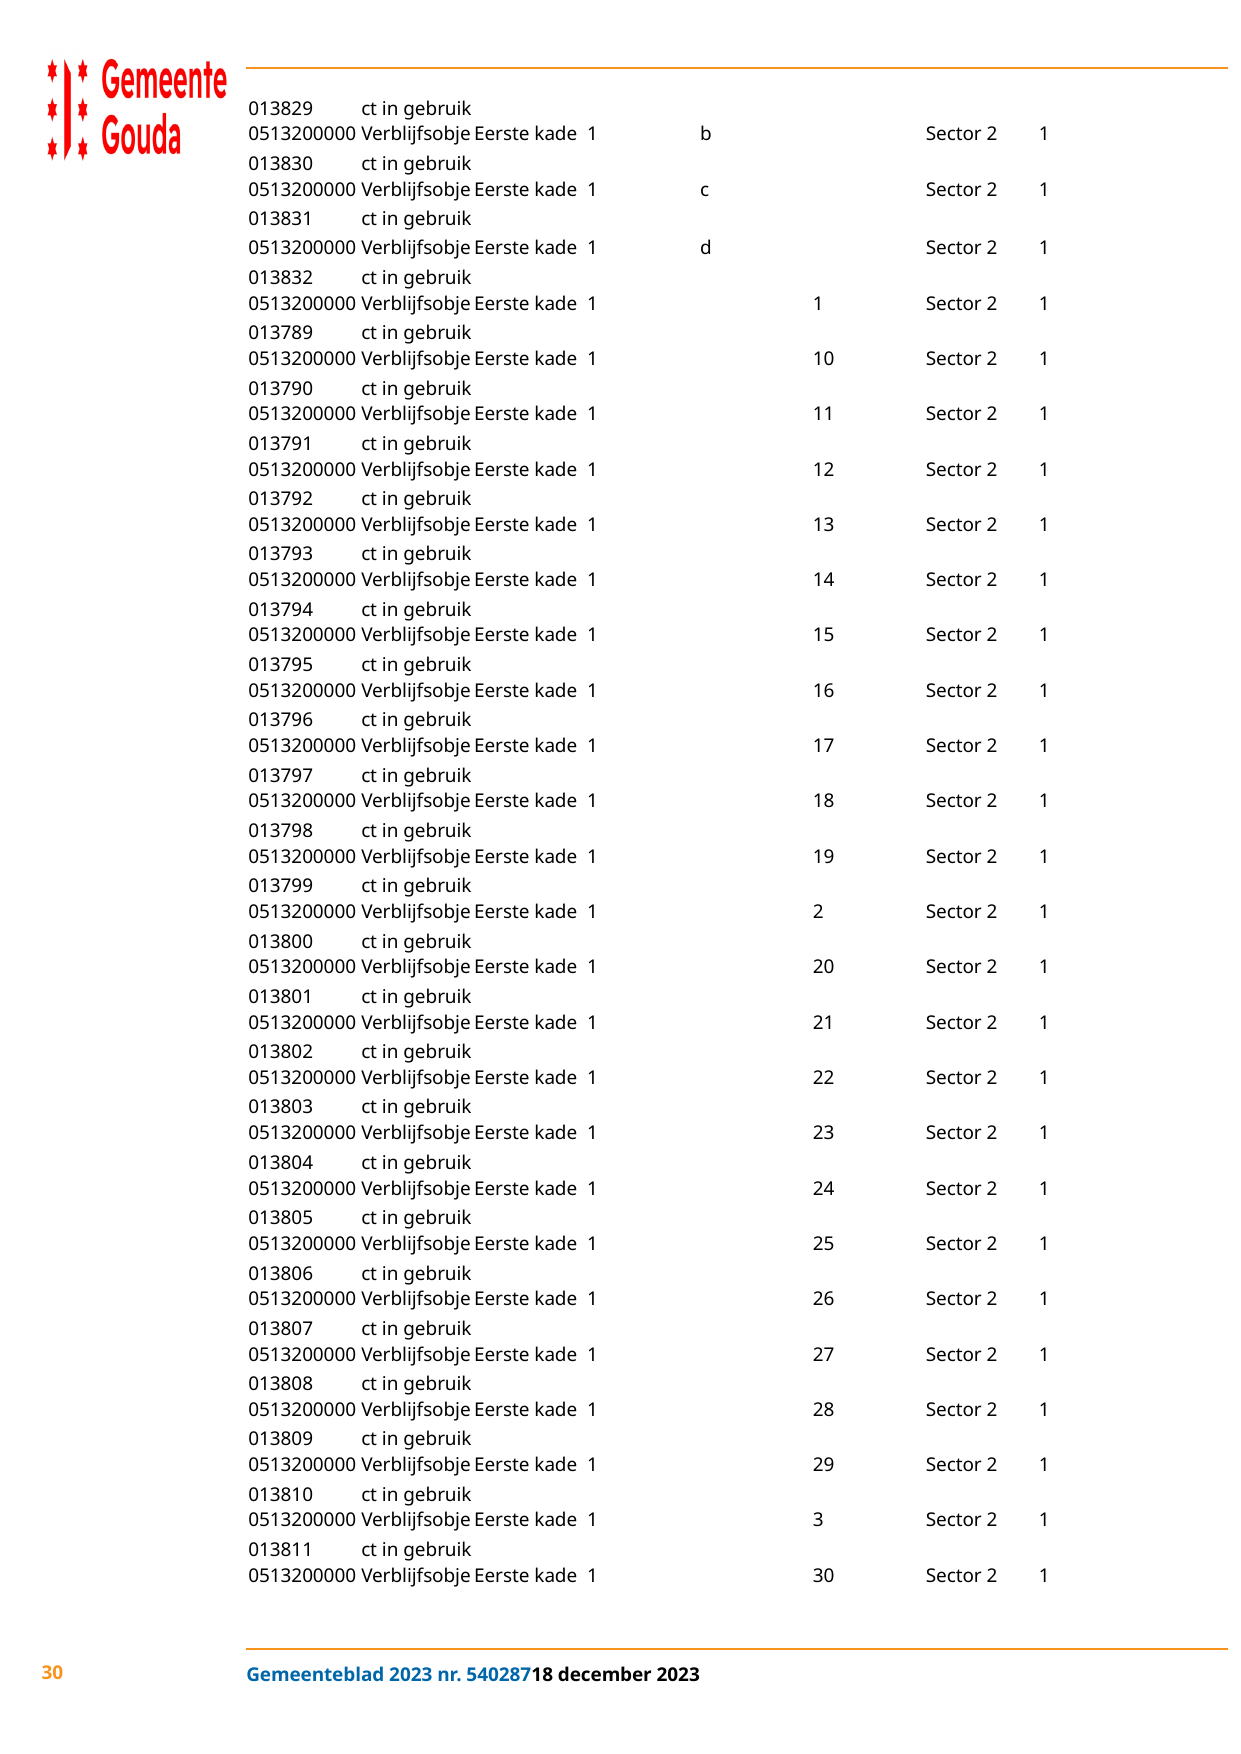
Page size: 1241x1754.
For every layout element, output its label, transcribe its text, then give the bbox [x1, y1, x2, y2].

table_cell Eerste kade [474, 898, 587, 953]
table_cell Verblijfsobject in gebruik [361, 732, 474, 788]
table_cell 28 [813, 1396, 926, 1451]
table_cell 0513200000013830 [248, 121, 361, 176]
table_cell Eerste kade [474, 1230, 587, 1285]
table_cell Verblijfsobject in gebruik [361, 176, 474, 231]
table_cell Sector 2 [926, 788, 1038, 843]
table_cell Sector 2 [926, 622, 1038, 677]
table_cell Sector 2 [926, 677, 1038, 732]
table_cell Sector 2 [926, 176, 1038, 231]
table_cell Sector 2 [926, 566, 1038, 622]
table_cell Verblijfsobject in gebruik [361, 1396, 474, 1451]
table_cell 1 [587, 1120, 700, 1175]
table_cell 0513200000013794 [248, 566, 361, 622]
table_cell Sector 2 [926, 1562, 1038, 1588]
table_cell [700, 400, 813, 456]
table_cell Eerste kade [474, 1562, 587, 1588]
table_cell 1 [1039, 898, 1152, 953]
table_cell 1 [587, 1064, 700, 1119]
table_cell 1 [1039, 1230, 1152, 1285]
table_cell 1 [587, 622, 700, 677]
table_cell 1 [1039, 1064, 1152, 1119]
table_cell Eerste kade [474, 1396, 587, 1451]
table_cell Eerste kade [474, 954, 587, 1009]
table_cell 0513200000013790 [248, 345, 361, 400]
table_cell ct in gebruik [361, 95, 474, 121]
table_cell Verblijfsobject in gebruik [361, 1009, 474, 1064]
table_cell Eerste kade [474, 345, 587, 400]
table_cell 1 [1039, 954, 1152, 1009]
table_cell 013829 [248, 95, 361, 121]
table_cell Verblijfsobject in gebruik [361, 1507, 474, 1562]
table_cell 1 [1039, 1451, 1152, 1507]
table_cell Eerste kade [474, 1120, 587, 1175]
table_cell 0513200000013791 [248, 400, 361, 456]
table_header Sector 2 [926, 235, 1038, 290]
table_header Eerste kade [474, 235, 587, 290]
table_cell 12 [813, 456, 926, 511]
table_cell 0513200000013831 [248, 176, 361, 231]
table_cell Verblijfsobject in gebruik [361, 1120, 474, 1175]
table_cell Sector 2 [926, 1175, 1038, 1230]
table_cell Verblijfsobject in gebruik [361, 400, 474, 456]
table_cell [587, 95, 700, 121]
table_cell Eerste kade [474, 1341, 587, 1396]
table_cell [700, 1562, 813, 1588]
table_cell 1 [587, 1341, 700, 1396]
table_cell Sector 2 [926, 843, 1038, 898]
table_cell 1 [1039, 400, 1152, 456]
table_cell 19 [813, 843, 926, 898]
table_cell 1 [1039, 511, 1152, 566]
table_cell [700, 622, 813, 677]
table_cell 1 [587, 345, 700, 400]
table_cell [700, 95, 813, 121]
table_cell 21 [813, 1009, 926, 1064]
table_cell [700, 1451, 813, 1507]
table_cell 14 [813, 566, 926, 622]
table_cell 15 [813, 622, 926, 677]
table_cell Verblijfsobject in gebruik [361, 677, 474, 732]
table_cell 1 [587, 732, 700, 788]
table_cell Sector 2 [926, 1341, 1038, 1396]
table_cell 0513200000013805 [248, 1175, 361, 1230]
table_cell 1 [587, 898, 700, 953]
table_cell 0513200000013808 [248, 1341, 361, 1396]
table_cell Eerste kade [474, 1285, 587, 1341]
table_cell 1 [587, 566, 700, 622]
table_cell 1 [587, 1009, 700, 1064]
table_cell Verblijfsobject in gebruik [361, 290, 474, 345]
table_cell 1 [587, 954, 700, 1009]
table_cell 0513200000013809 [248, 1396, 361, 1451]
table_cell [700, 898, 813, 953]
table_header d [700, 235, 813, 290]
table_cell Sector 2 [926, 290, 1038, 345]
table_cell 26 [813, 1285, 926, 1341]
table_cell Eerste kade [474, 622, 587, 677]
table_cell Eerste kade [474, 566, 587, 622]
table_cell Verblijfsobject in gebruik [361, 345, 474, 400]
table_cell Verblijfsobject in gebruik [361, 1175, 474, 1230]
table_cell Eerste kade [474, 1009, 587, 1064]
table_cell Sector 2 [926, 1064, 1038, 1119]
table_cell Verblijfsobject in gebruik [361, 566, 474, 622]
table_cell 1 [587, 1507, 700, 1562]
table_cell 17 [813, 732, 926, 788]
table_cell 1 [1039, 566, 1152, 622]
table_cell Eerste kade [474, 400, 587, 456]
table_cell [700, 1120, 813, 1175]
table_cell Verblijfsobject in gebruik [361, 1064, 474, 1119]
table_cell 2 [813, 898, 926, 953]
table_cell Eerste kade [474, 1064, 587, 1119]
table_cell Verblijfsobject in gebruik [361, 511, 474, 566]
table_cell 1 [587, 511, 700, 566]
table_cell 1 [1039, 456, 1152, 511]
table_cell Verblijfsobject in gebruik [361, 456, 474, 511]
table_header [813, 235, 926, 290]
table_cell [700, 1230, 813, 1285]
table_header 0513200000013832 [248, 235, 361, 290]
table_cell 22 [813, 1064, 926, 1119]
table_cell Verblijfsobject in gebruik [361, 121, 474, 176]
table_cell 30 [813, 1562, 926, 1588]
table_cell 16 [813, 677, 926, 732]
table_cell 1 [1039, 732, 1152, 788]
table_cell Eerste kade [474, 1507, 587, 1562]
table_cell 1 [1039, 1562, 1152, 1588]
table_cell Sector 2 [926, 121, 1038, 176]
table_cell Sector 2 [926, 400, 1038, 456]
table_cell 0513200000 [248, 1562, 361, 1588]
table_cell [700, 788, 813, 843]
table_cell c [700, 176, 813, 231]
table_cell Eerste kade [474, 788, 587, 843]
table_cell Sector 2 [926, 954, 1038, 1009]
table_cell 0513200000013807 [248, 1285, 361, 1341]
table_cell 0513200000013792 [248, 456, 361, 511]
table_cell [813, 176, 926, 231]
table_cell 1 [587, 677, 700, 732]
table_cell Sector 2 [926, 511, 1038, 566]
table_cell [700, 1341, 813, 1396]
table_cell [474, 95, 587, 121]
table_cell Eerste kade [474, 456, 587, 511]
table_cell 0513200000013800 [248, 898, 361, 953]
table_cell 0513200000013789 [248, 290, 361, 345]
table_cell 3 [813, 1507, 926, 1562]
table_cell 29 [813, 1451, 926, 1507]
table_cell Verblijfsobject in gebruik [361, 1285, 474, 1341]
table_cell 1 [1039, 176, 1152, 231]
table_cell [700, 732, 813, 788]
table_cell 20 [813, 954, 926, 1009]
table_cell Sector 2 [926, 1285, 1038, 1341]
table_cell Sector 2 [926, 1451, 1038, 1507]
table_cell 0513200000013804 [248, 1120, 361, 1175]
table_cell 1 [1039, 1009, 1152, 1064]
table_cell Sector 2 [926, 1230, 1038, 1285]
table_cell [813, 95, 926, 121]
table_cell Sector 2 [926, 898, 1038, 953]
table_cell 10 [813, 345, 926, 400]
table_cell [813, 121, 926, 176]
table_cell [700, 1396, 813, 1451]
table_cell 0513200000013810 [248, 1451, 361, 1507]
table_cell Eerste kade [474, 1451, 587, 1507]
table_cell 1 [1039, 1285, 1152, 1341]
table_cell 0513200000013811 [248, 1507, 361, 1562]
table_cell 1 [587, 1175, 700, 1230]
picture [41, 47, 231, 172]
table_cell 0513200000013801 [248, 954, 361, 1009]
table_cell Sector 2 [926, 345, 1038, 400]
table_cell Verblijfsobje [361, 1562, 474, 1588]
table_cell [700, 456, 813, 511]
table_cell 1 [1039, 1120, 1152, 1175]
table_cell 0513200000013799 [248, 843, 361, 898]
table_cell 1 [1039, 677, 1152, 732]
table_cell Eerste kade [474, 290, 587, 345]
table_cell 1 [587, 1285, 700, 1341]
table_cell [700, 1285, 813, 1341]
table_header 1 [587, 235, 700, 290]
table_cell [700, 511, 813, 566]
table_cell [700, 345, 813, 400]
table_cell 1 [587, 843, 700, 898]
table_cell 0513200000013806 [248, 1230, 361, 1285]
table_cell 11 [813, 400, 926, 456]
table_cell 18 [813, 788, 926, 843]
table_cell 1 [1039, 1175, 1152, 1230]
table_cell Eerste kade [474, 732, 587, 788]
table_cell [700, 566, 813, 622]
table_cell Verblijfsobject in gebruik [361, 843, 474, 898]
table_cell Eerste kade [474, 677, 587, 732]
table_cell 1 [587, 290, 700, 345]
table_cell Sector 2 [926, 1009, 1038, 1064]
table_cell b [700, 121, 813, 176]
table_cell 13 [813, 511, 926, 566]
table_cell 0513200000013798 [248, 788, 361, 843]
table_cell Verblijfsobject in gebruik [361, 788, 474, 843]
table_cell Sector 2 [926, 732, 1038, 788]
table_cell [700, 843, 813, 898]
table_cell 1 [587, 456, 700, 511]
table_cell Sector 2 [926, 456, 1038, 511]
table_header Verblijfsobject in gebruik [361, 235, 474, 290]
table_cell [700, 1507, 813, 1562]
table_cell [700, 1009, 813, 1064]
table_cell 1 [587, 1451, 700, 1507]
table_cell 1 [587, 121, 700, 176]
table_cell [700, 677, 813, 732]
table_cell Eerste kade [474, 511, 587, 566]
table_cell 24 [813, 1175, 926, 1230]
table_cell Verblijfsobject in gebruik [361, 1341, 474, 1396]
table_cell Eerste kade [474, 121, 587, 176]
table_cell [700, 954, 813, 1009]
table_cell [700, 290, 813, 345]
table_cell Sector 2 [926, 1120, 1038, 1175]
table_cell 0513200000013803 [248, 1064, 361, 1119]
table_cell [700, 1175, 813, 1230]
table_cell Eerste kade [474, 1175, 587, 1230]
table_cell Verblijfsobject in gebruik [361, 954, 474, 1009]
table_cell Sector 2 [926, 1507, 1038, 1562]
table_cell 1 [587, 1396, 700, 1451]
table_cell 1 [1039, 622, 1152, 677]
table_cell [926, 95, 1038, 121]
table_cell Sector 2 [926, 1396, 1038, 1451]
table_cell Verblijfsobject in gebruik [361, 622, 474, 677]
table_cell 1 [1039, 345, 1152, 400]
table_cell Eerste kade [474, 176, 587, 231]
table_cell 0513200000013796 [248, 677, 361, 732]
table_cell Verblijfsobject in gebruik [361, 898, 474, 953]
table_cell 1 [1039, 290, 1152, 345]
table_cell 0513200000013795 [248, 622, 361, 677]
table_header 1 [1039, 235, 1152, 290]
table_cell [1039, 95, 1152, 121]
table_cell 1 [1039, 121, 1152, 176]
table_cell 25 [813, 1230, 926, 1285]
table_cell 1 [1039, 843, 1152, 898]
table_cell 23 [813, 1120, 926, 1175]
table_cell 1 [587, 788, 700, 843]
table_cell Verblijfsobject in gebruik [361, 1230, 474, 1285]
table_cell [700, 1064, 813, 1119]
table_cell 1 [1039, 788, 1152, 843]
table_cell 1 [1039, 1396, 1152, 1451]
table_cell 1 [587, 1562, 700, 1588]
table_cell 0513200000013797 [248, 732, 361, 788]
table_cell Verblijfsobject in gebruik [361, 1451, 474, 1507]
table_cell 1 [587, 400, 700, 456]
table_cell Eerste kade [474, 843, 587, 898]
table_cell 1 [587, 176, 700, 231]
table_cell 27 [813, 1341, 926, 1396]
table_cell 1 [1039, 1507, 1152, 1562]
table_cell 0513200000013802 [248, 1009, 361, 1064]
table_cell 1 [813, 290, 926, 345]
table_cell 1 [587, 1230, 700, 1285]
table_cell 1 [1039, 1341, 1152, 1396]
table_cell 0513200000013793 [248, 511, 361, 566]
